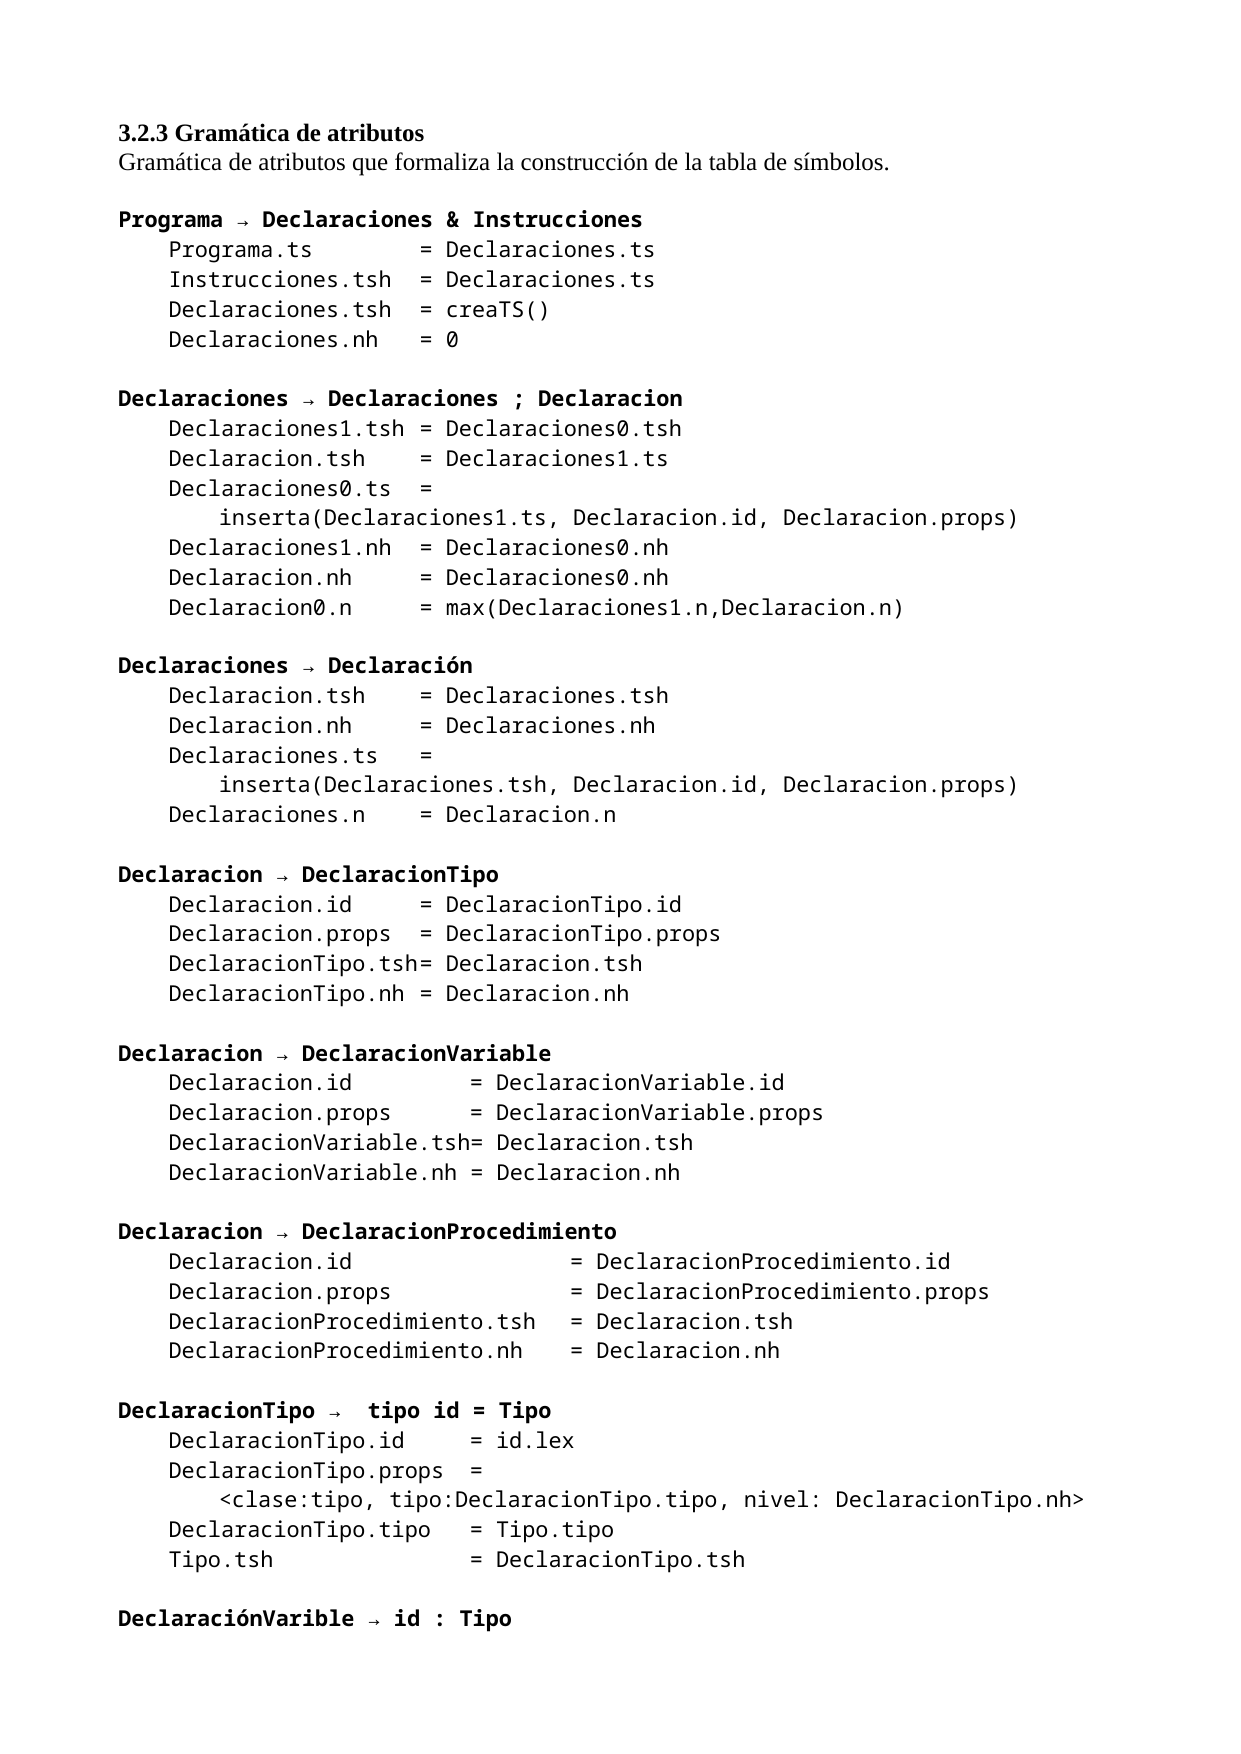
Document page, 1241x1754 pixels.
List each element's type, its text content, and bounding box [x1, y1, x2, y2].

text Declaracion.id = DeclaracionTipo.id [118, 888, 1122, 918]
text DeclaracionProcedimiento.tsh = Declaracion.tsh [118, 1306, 1122, 1335]
text DeclaracionTipo.tipo = Tipo.tipo [118, 1514, 1122, 1544]
text Instrucciones.tsh = Declaraciones.ts [118, 264, 1122, 294]
text Declaracion.props = DeclaracionProcedimiento.props [118, 1276, 1122, 1306]
text inserta(Declaraciones1.ts, Declaracion.id, Declaracion.props) [118, 502, 1122, 532]
text Programa.ts = Declaraciones.ts [118, 234, 1122, 264]
text Declaraciones.nh = 0 [118, 323, 1122, 353]
text Declaracion → DeclaracionVariable [118, 1037, 1122, 1067]
text DeclaracionVariable.nh = Declaracion.nh [118, 1157, 1122, 1186]
text Declaracion.tsh = Declaraciones1.ts [118, 443, 1122, 472]
text Declaraciones.ts = [118, 739, 1122, 769]
text DeclaracionProcedimiento.nh = Declaracion.nh [118, 1335, 1122, 1365]
text Tipo.tsh = DeclaracionTipo.tsh [118, 1544, 1122, 1574]
text Declaracion.tsh = Declaraciones.tsh [118, 680, 1122, 710]
text Declaracion.props = DeclaracionTipo.props [118, 918, 1122, 948]
text Declaracion → DeclaracionProcedimiento [118, 1216, 1122, 1246]
text Declaraciones1.nh = Declaraciones0.nh [118, 532, 1122, 562]
text inserta(Declaraciones.tsh, Declaracion.id, Declaracion.props) [118, 769, 1122, 799]
text Declaraciones → Declaración [118, 650, 1122, 680]
text <clase:tipo, tipo:DeclaracionTipo.tipo, nivel: DeclaracionTipo.nh> [118, 1484, 1122, 1514]
text Declaracion → DeclaracionTipo [118, 859, 1122, 888]
text Declaracion.props = DeclaracionVariable.props [118, 1097, 1122, 1127]
text DeclaracionVariable.tsh= Declaracion.tsh [118, 1127, 1122, 1157]
text 3.2.3 Gramática de atributos [118, 118, 1122, 147]
text DeclaraciónVarible → id : Tipo [118, 1602, 1122, 1632]
text Declaracion0.n = max(Declaraciones1.n,Declaracion.n) [118, 592, 1122, 621]
text Programa → Declaraciones & Instrucciones [118, 204, 1122, 234]
text Declaracion.id = DeclaracionProcedimiento.id [118, 1246, 1122, 1276]
text DeclaracionTipo.nh = Declaracion.nh [118, 978, 1122, 1008]
text Declaracion.nh = Declaraciones.nh [118, 710, 1122, 739]
text Declaracion.nh = Declaraciones0.nh [118, 562, 1122, 592]
text DeclaracionTipo.id = id.lex [118, 1425, 1122, 1454]
text DeclaracionTipo → tipo id = Tipo [118, 1395, 1122, 1425]
text DeclaracionTipo.props = [118, 1454, 1122, 1484]
text Gramática de atributos que formaliza la construcción de la tabla de símbolos. [118, 147, 1122, 176]
text Declaraciones1.tsh = Declaraciones0.tsh [118, 413, 1122, 443]
text Declaraciones.n = Declaracion.n [118, 799, 1122, 829]
text Declaracion.id = DeclaracionVariable.id [118, 1067, 1122, 1097]
text Declaraciones → Declaraciones ; Declaracion [118, 383, 1122, 413]
text Declaraciones.tsh = creaTS() [118, 294, 1122, 323]
text Declaraciones0.ts = [118, 472, 1122, 502]
text DeclaracionTipo.tsh = Declaracion.tsh [118, 948, 1122, 978]
